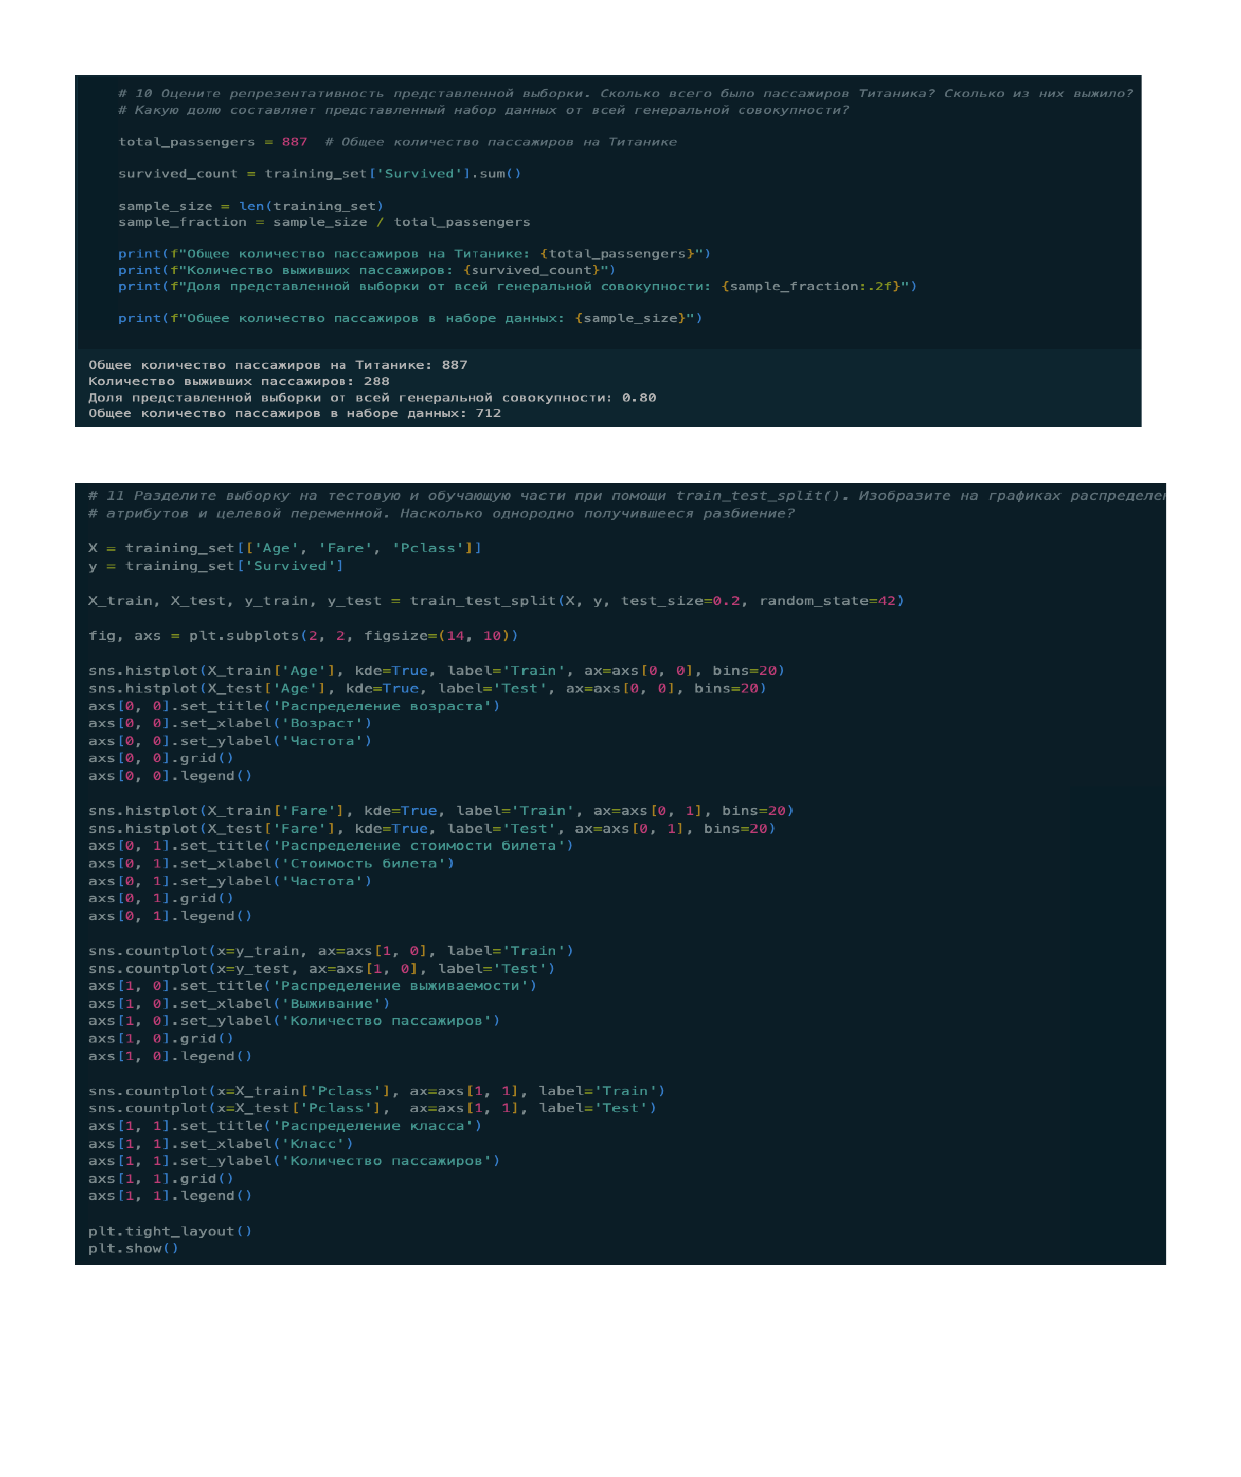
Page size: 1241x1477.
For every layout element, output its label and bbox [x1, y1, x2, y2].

picture [75, 483, 1167, 1265]
picture [75, 75, 1142, 427]
